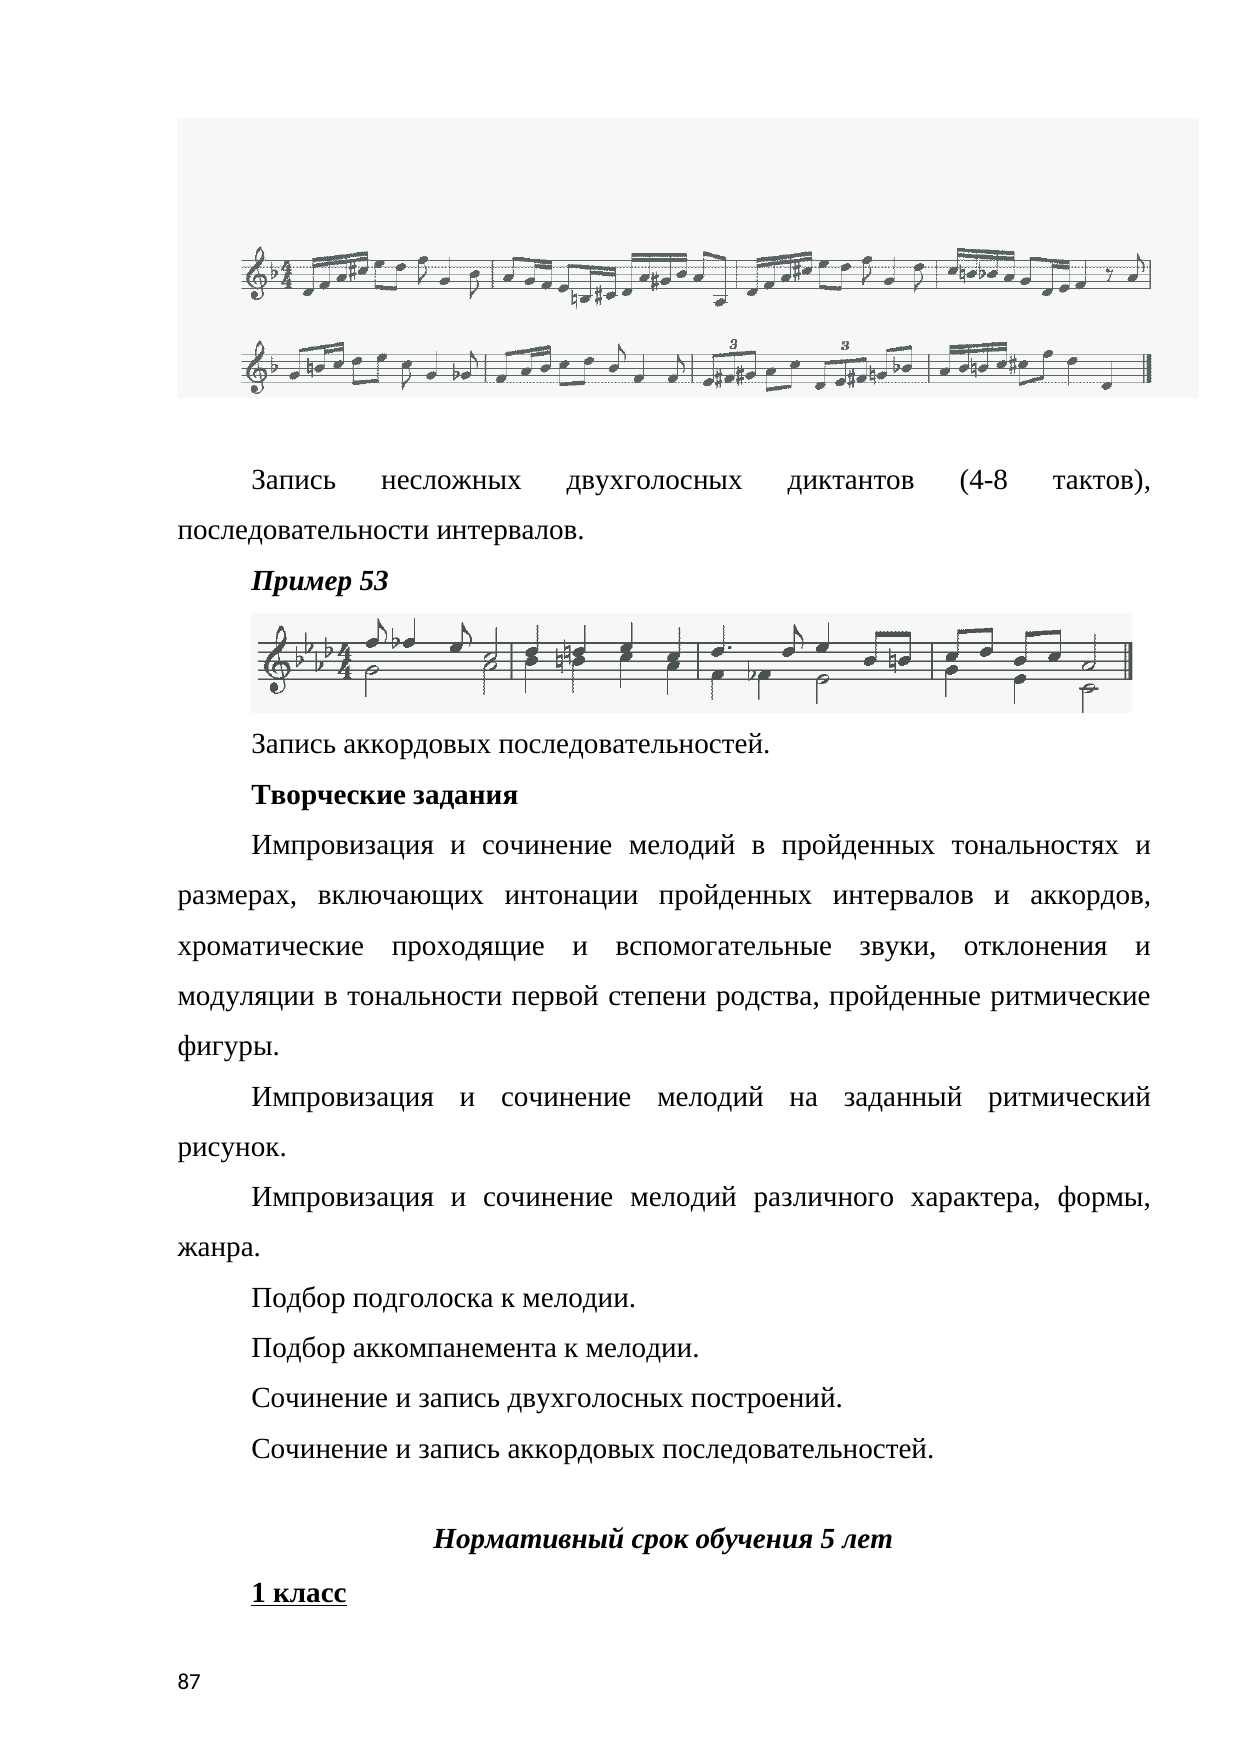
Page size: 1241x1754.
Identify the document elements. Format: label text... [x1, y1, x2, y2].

text Сочинение и запись аккордовых последовательностей. [177, 1431, 1152, 1464]
text Импровизация и сочинение мелодий в пройденных тональностях и размерах, включающих интонации пройденных интервалов и аккордов, хроматические проходящие и вспомогательные звуки, отклонения и модуляции в тональности первой степени родства, пройденные ритмические фигуры. [177, 827, 1152, 1062]
text Сочинение и запись двухголосных построений. [177, 1381, 1152, 1414]
text Импровизация и сочинение мелодий различного характера, формы, жанра. [177, 1179, 1152, 1263]
text Запись несложных двухголосных диктантов (4-8 тактов), последовательности интервалов. [177, 462, 1152, 546]
text Подбор аккомпанемента к мелодии. [177, 1330, 1152, 1364]
text 1 класс [177, 1576, 1152, 1609]
text Творческие задания [177, 777, 1152, 810]
text Пример 53 [177, 563, 1152, 596]
text Импровизация и сочинение мелодий на заданный ритмический рисунок. [177, 1079, 1152, 1162]
text Подбор подголоска к мелодии. [177, 1280, 1152, 1313]
text Запись аккордовых последовательностей. [177, 726, 1152, 760]
picture [251, 613, 1133, 713]
picture [177, 118, 1199, 398]
text Нормативный срок обучения 5 лет [177, 1521, 1152, 1555]
